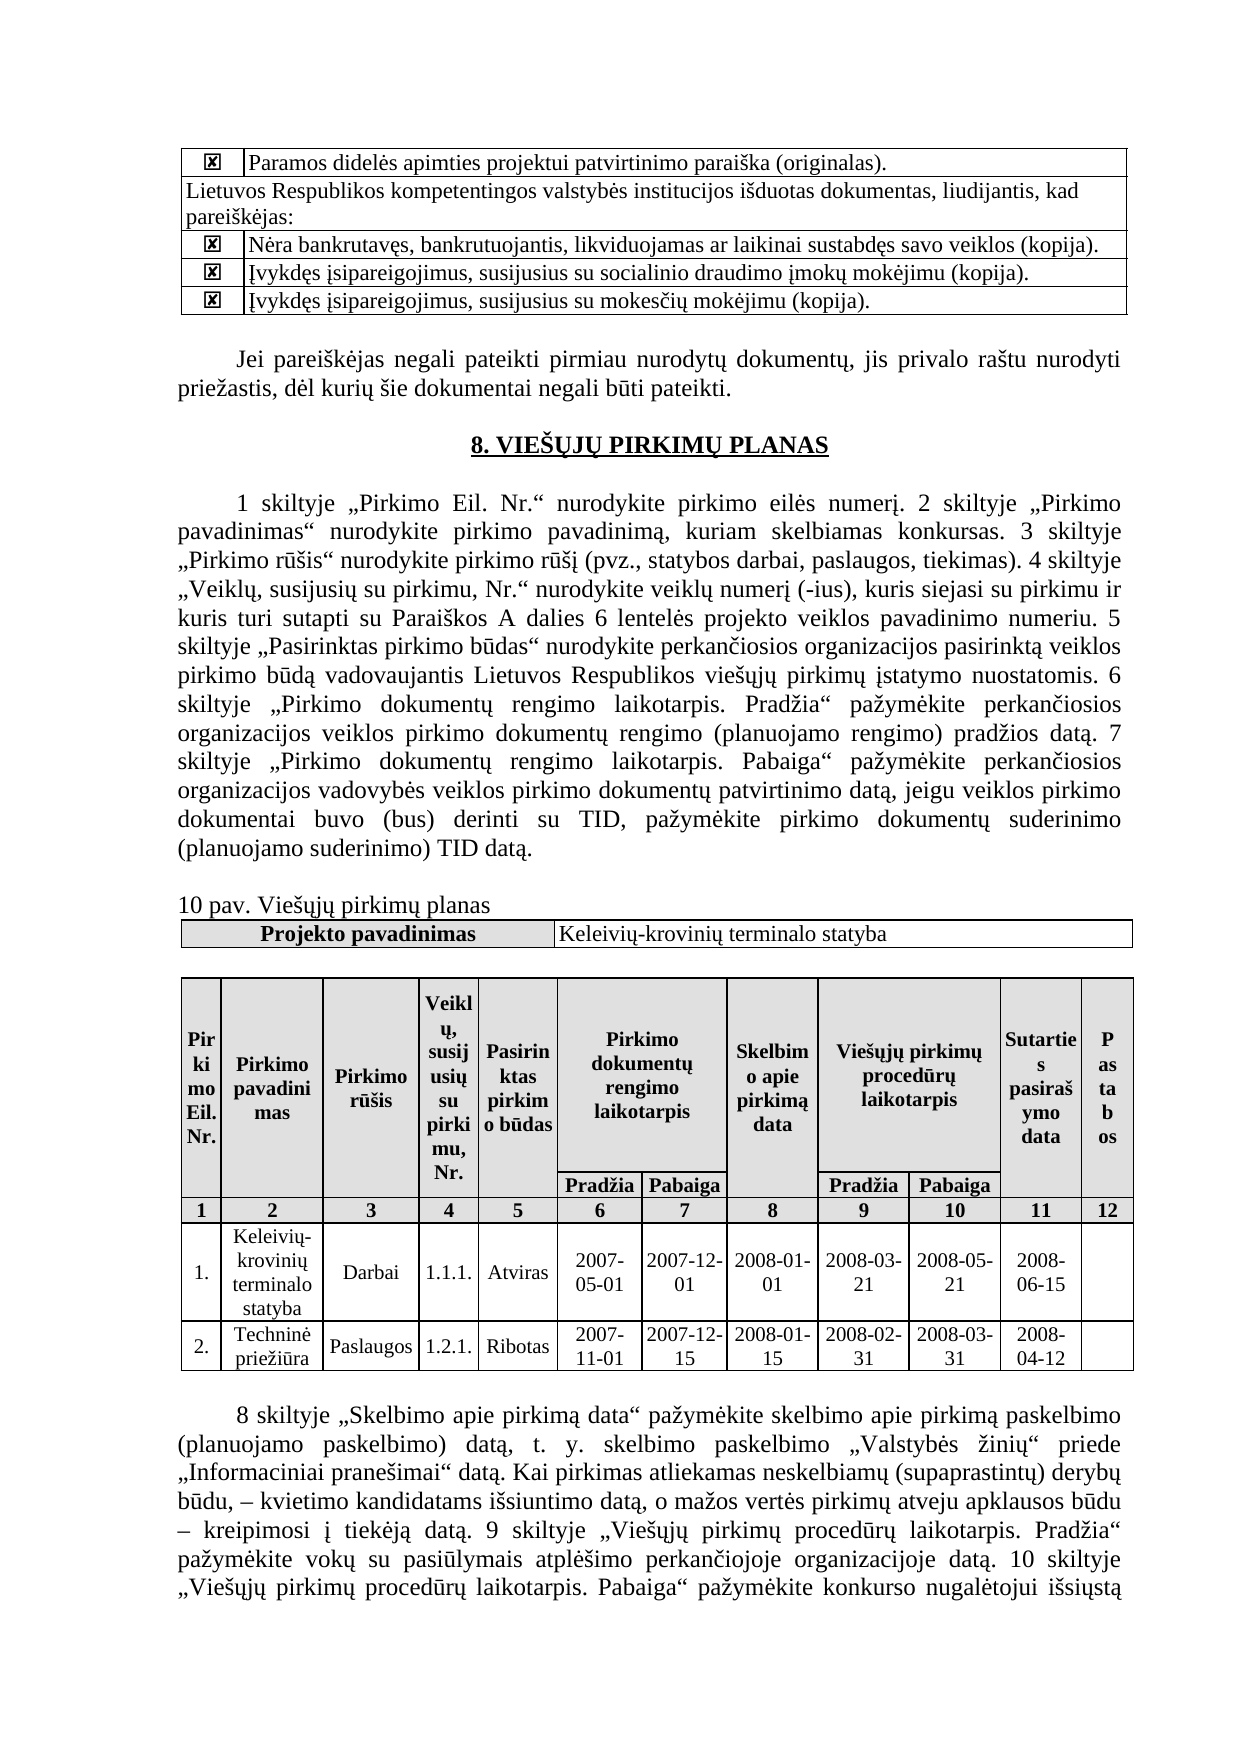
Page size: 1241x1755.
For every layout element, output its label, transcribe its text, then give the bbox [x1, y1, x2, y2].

table_header Pirkimo pavadinimas [222, 979, 322, 1197]
table_cell 2008-03-31 [910, 1322, 1000, 1370]
table_cell Paramos didelės apimties projektui patvirtinimo paraiška (originalas). [245, 149, 1126, 176]
table_cell 6 [558, 1198, 641, 1222]
table_cell [X] [182, 231, 243, 258]
table_header Skelbimo apie pirkimą data [728, 979, 817, 1197]
table_cell 1.1.1. [420, 1224, 478, 1320]
table_cell 12 [1082, 1198, 1133, 1222]
table_cell 1. [182, 1224, 220, 1320]
table_cell [1127, 176, 1133, 230]
table_cell 2 [222, 1198, 322, 1222]
text 10 pav. Viešųjų pirkimų planas [177, 890, 1122, 919]
table_cell Lietuvos Respublikos kompetentingos valstybės institucijos išduotas dokumentas, liudijantis, kad pareiškėjas: [182, 177, 1126, 230]
table_cell Atviras [479, 1224, 557, 1320]
table_cell Pradžia [558, 1173, 641, 1197]
table_header Projekto pavadinimas [182, 921, 554, 947]
table_cell [1127, 230, 1133, 258]
table_cell Paslaugos [324, 1322, 418, 1370]
table_cell 2. [182, 1322, 220, 1370]
table_cell 3 [324, 1198, 418, 1222]
table_cell Įvykdęs įsipareigojimus, susijusius su socialinio draudimo įmokų mokėjimu (kopija). [245, 259, 1126, 286]
table_header Veiklų, susijusių su pirkimu, Nr. [420, 979, 478, 1197]
table_header Pirkimo dokumentų rengimo laikotarpis [558, 979, 726, 1171]
table_cell 2008-04-12 [1001, 1322, 1081, 1370]
table_header Viešųjų pirkimų procedūrų laikotarpis [819, 979, 1000, 1171]
text 8 skiltyje „Skelbimo apie pirkimą data“ pažymėkite skelbimo apie pirkimą paskelbimo (planuojamo paskelbimo) datą, t. y. skelbimo paskelbimo „Valstybės žinių“ priede „Informaciniai pranešimai“ datą. Kai pirkimas atliekamas neskelbiamų (supaprastintų) derybų būdu, – kvietimo kandidatams išsiuntimo datą, o mažos vertės pirkimų atveju apklausos būdu – kreipimosi į tiekėją datą. 9 skiltyje „Viešųjų pirkimų procedūrų laikotarpis. Pradžia“ pažymėkite vokų su pasiūlymais atplėšimo perkančiojoje organizacijoje datą. 10 skiltyje „Viešųjų pirkimų procedūrų laikotarpis. Pabaiga“ pažymėkite konkurso nugalėtojui išsiųstą [177, 1400, 1122, 1601]
table_cell Pradžia [819, 1173, 908, 1197]
table_cell 1.2.1. [420, 1322, 478, 1370]
table_cell 2007-05-01 [558, 1224, 641, 1320]
table_cell 4 [420, 1198, 478, 1222]
table_cell 10 [910, 1198, 1000, 1222]
table_cell 7 [643, 1198, 726, 1222]
table_cell [1082, 1224, 1133, 1320]
table_cell 5 [479, 1198, 557, 1222]
table_header Pasirinktas pirkimo būdas [479, 979, 557, 1197]
table_header Pastabos [1082, 979, 1133, 1197]
table_cell 2007-11-01 [558, 1322, 641, 1370]
table_cell 2008-01-01 [728, 1224, 817, 1320]
table_cell 8 [728, 1198, 817, 1222]
table_cell 2008-02-31 [819, 1322, 908, 1370]
table_cell 2008-01-15 [728, 1322, 817, 1370]
table_cell 2008-03-21 [819, 1224, 908, 1320]
table_cell Nėra bankrutavęs, bankrutuojantis, likviduojamas ar laikinai sustabdęs savo veiklos (kopija). [245, 231, 1126, 258]
text Jei pareiškėjas negali pateikti pirmiau nurodytų dokumentų, jis privalo raštu nurodyti priežastis, dėl kurių šie dokumentai negali būti pateikti. [177, 344, 1122, 401]
table_cell Pabaiga [643, 1173, 726, 1197]
table_cell [1127, 148, 1133, 176]
table_cell [1127, 258, 1133, 286]
table_cell 1 [182, 1198, 220, 1222]
table_cell [1082, 1322, 1133, 1370]
table_cell Pabaiga [910, 1173, 1000, 1197]
table_cell Techninė priežiūra [222, 1322, 322, 1370]
table_cell [X] [182, 259, 243, 286]
table_cell 2008-06-15 [1001, 1224, 1081, 1320]
table_cell 9 [819, 1198, 908, 1222]
table_cell [1127, 286, 1133, 313]
table_cell 2008-05-21 [910, 1224, 1000, 1320]
table_header Pirkimo Eil. Nr. [182, 979, 220, 1197]
table_cell 2007-12-01 [643, 1224, 726, 1320]
table_header Pirkimo rūšis [324, 979, 418, 1197]
table_cell 11 [1001, 1198, 1081, 1222]
text 8. VIEŠŲJŲ PIRKIMŲ PLANAS [177, 430, 1122, 459]
table_cell [X] [182, 149, 243, 176]
text 1 skiltyje „Pirkimo Eil. Nr.“ nurodykite pirkimo eilės numerį. 2 skiltyje „Pirkimo pavadinimas“ nurodykite pirkimo pavadinimą, kuriam skelbiamas konkursas. 3 skiltyje „Pirkimo rūšis“ nurodykite pirkimo rūšį (pvz., statybos darbai, paslaugos, tiekimas). 4 skiltyje „Veiklų, susijusių su pirkimu, Nr.“ nurodykite veiklų numerį (-ius), kuris siejasi su pirkimu ir kuris turi sutapti su Paraiškos A dalies 6 lentelės projekto veiklos pavadinimo numeriu. 5 skiltyje „Pasirinktas pirkimo būdas“ nurodykite perkančiosios organizacijos pasirinktą veiklos pirkimo būdą vadovaujantis Lietuvos Respublikos viešųjų pirkimų įstatymo nuostatomis. 6 skiltyje „Pirkimo dokumentų rengimo laikotarpis. Pradžia“ pažymėkite perkančiosios organizacijos veiklos pirkimo dokumentų rengimo (planuojamo rengimo) pradžios datą. 7 skiltyje „Pirkimo dokumentų rengimo laikotarpis. Pabaiga“ pažymėkite perkančiosios organizacijos vadovybės veiklos pirkimo dokumentų patvirtinimo datą, jeigu veiklos pirkimo dokumentai buvo (bus) derinti su TID, pažymėkite pirkimo dokumentų suderinimo (planuojamo suderinimo) TID datą. [177, 488, 1122, 861]
table_cell Įvykdęs įsipareigojimus, susijusius su mokesčių mokėjimu (kopija). [245, 287, 1126, 313]
table_header Sutarties pasirašymo data [1001, 979, 1081, 1197]
table_header Keleivių-krovinių terminalo statyba [555, 921, 1132, 947]
table_cell Darbai [324, 1224, 418, 1320]
table_cell Keleivių-krovinių terminalo statyba [222, 1224, 322, 1320]
table_cell [X] [182, 287, 243, 313]
table_cell Ribotas [479, 1322, 557, 1370]
table_cell 2007-12-15 [643, 1322, 726, 1370]
